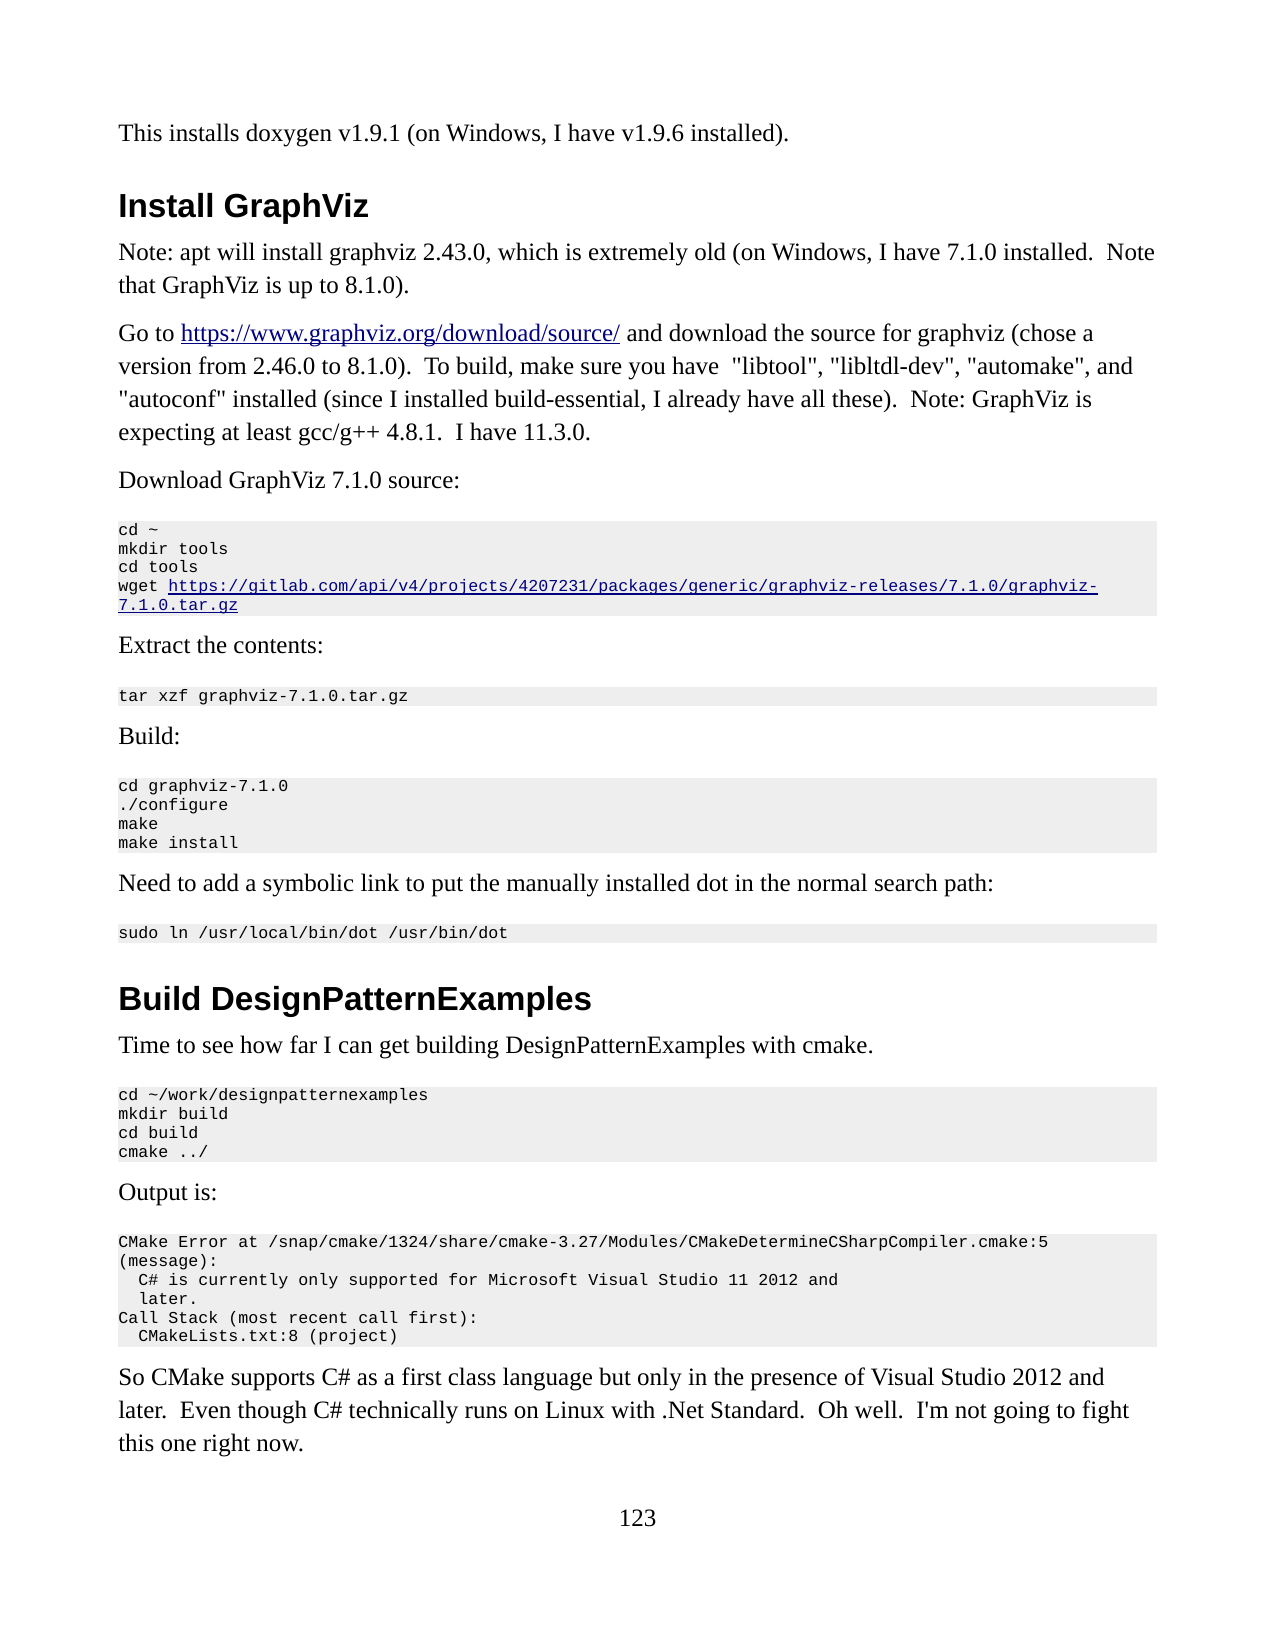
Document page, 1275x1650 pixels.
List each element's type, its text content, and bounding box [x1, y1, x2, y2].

text Extract the contents: [118, 631, 1157, 659]
text cd build [118, 1124, 1157, 1143]
subtitle Install GraphViz [118, 187, 1157, 225]
text sudo ln /usr/local/bin/dot /usr/bin/dot [118, 924, 1157, 943]
text ./configure [118, 796, 1157, 815]
text Note: apt will install graphviz 2.43.0, which is extremely old (on Windows, I have 7.1.0 installed. Note that GraphViz is up to 8.1.0). [118, 237, 1157, 299]
text Build: [118, 721, 1157, 750]
text make install [118, 834, 1157, 853]
text Go to https://www.graphviz.org/download/source/ and download the source for graphviz (chose a version from 2.46.0 to 8.1.0). To build, make sure you have "libtool", "libltdl-dev", "automake", and "autoconf" installed (since I installed build-essential, I already have all these). Note: GraphViz is expecting at least gcc/g++ 4.8.1. I have 11.3.0. [118, 318, 1157, 446]
text Output is: [118, 1177, 1157, 1206]
text Call Stack (most recent call first): [118, 1309, 1157, 1328]
text cd ~/work/designpatternexamples [118, 1087, 1157, 1106]
text So CMake supports C# as a first class language but only in the presence of Visual Studio 2012 and later. Even though C# technically runs on Linux with .Net Standard. Oh well. I'm not going to fight this one right now. [118, 1362, 1157, 1457]
text tar xzf graphviz-7.1.0.tar.gz [118, 687, 1157, 706]
text CMakeLists.txt:8 (project) [118, 1328, 1157, 1347]
text mkdir tools [118, 540, 1157, 559]
text cd tools [118, 559, 1157, 578]
text Need to add a symbolic link to put the manually installed dot in the normal search path: [118, 868, 1157, 897]
text CMake Error at /snap/cmake/1324/share/cmake-3.27/Modules/CMakeDetermineCSharpCompiler.cmake:5 (message): [118, 1234, 1157, 1271]
text mkdir build [118, 1106, 1157, 1124]
text cd graphviz-7.1.0 [118, 778, 1157, 796]
text cmake ../ [118, 1143, 1157, 1162]
text wget https://gitlab.com/api/v4/projects/4207231/packages/generic/graphviz-releases/7.1.0/graphviz-7.1.0.tar.gz [118, 578, 1157, 616]
text later. [118, 1290, 1157, 1309]
text Download GraphViz 7.1.0 source: [118, 465, 1157, 493]
text C# is currently only supported for Microsoft Visual Studio 11 2012 and [118, 1271, 1157, 1290]
text cd ~ [118, 521, 1157, 540]
text make [118, 815, 1157, 834]
text This installs doxygen v1.9.1 (on Windows, I have v1.9.6 installed). [118, 118, 1157, 147]
text Time to see how far I can get building DesignPatternExamples with cmake. [118, 1030, 1157, 1059]
subtitle Build DesignPatternExamples [118, 979, 1157, 1018]
